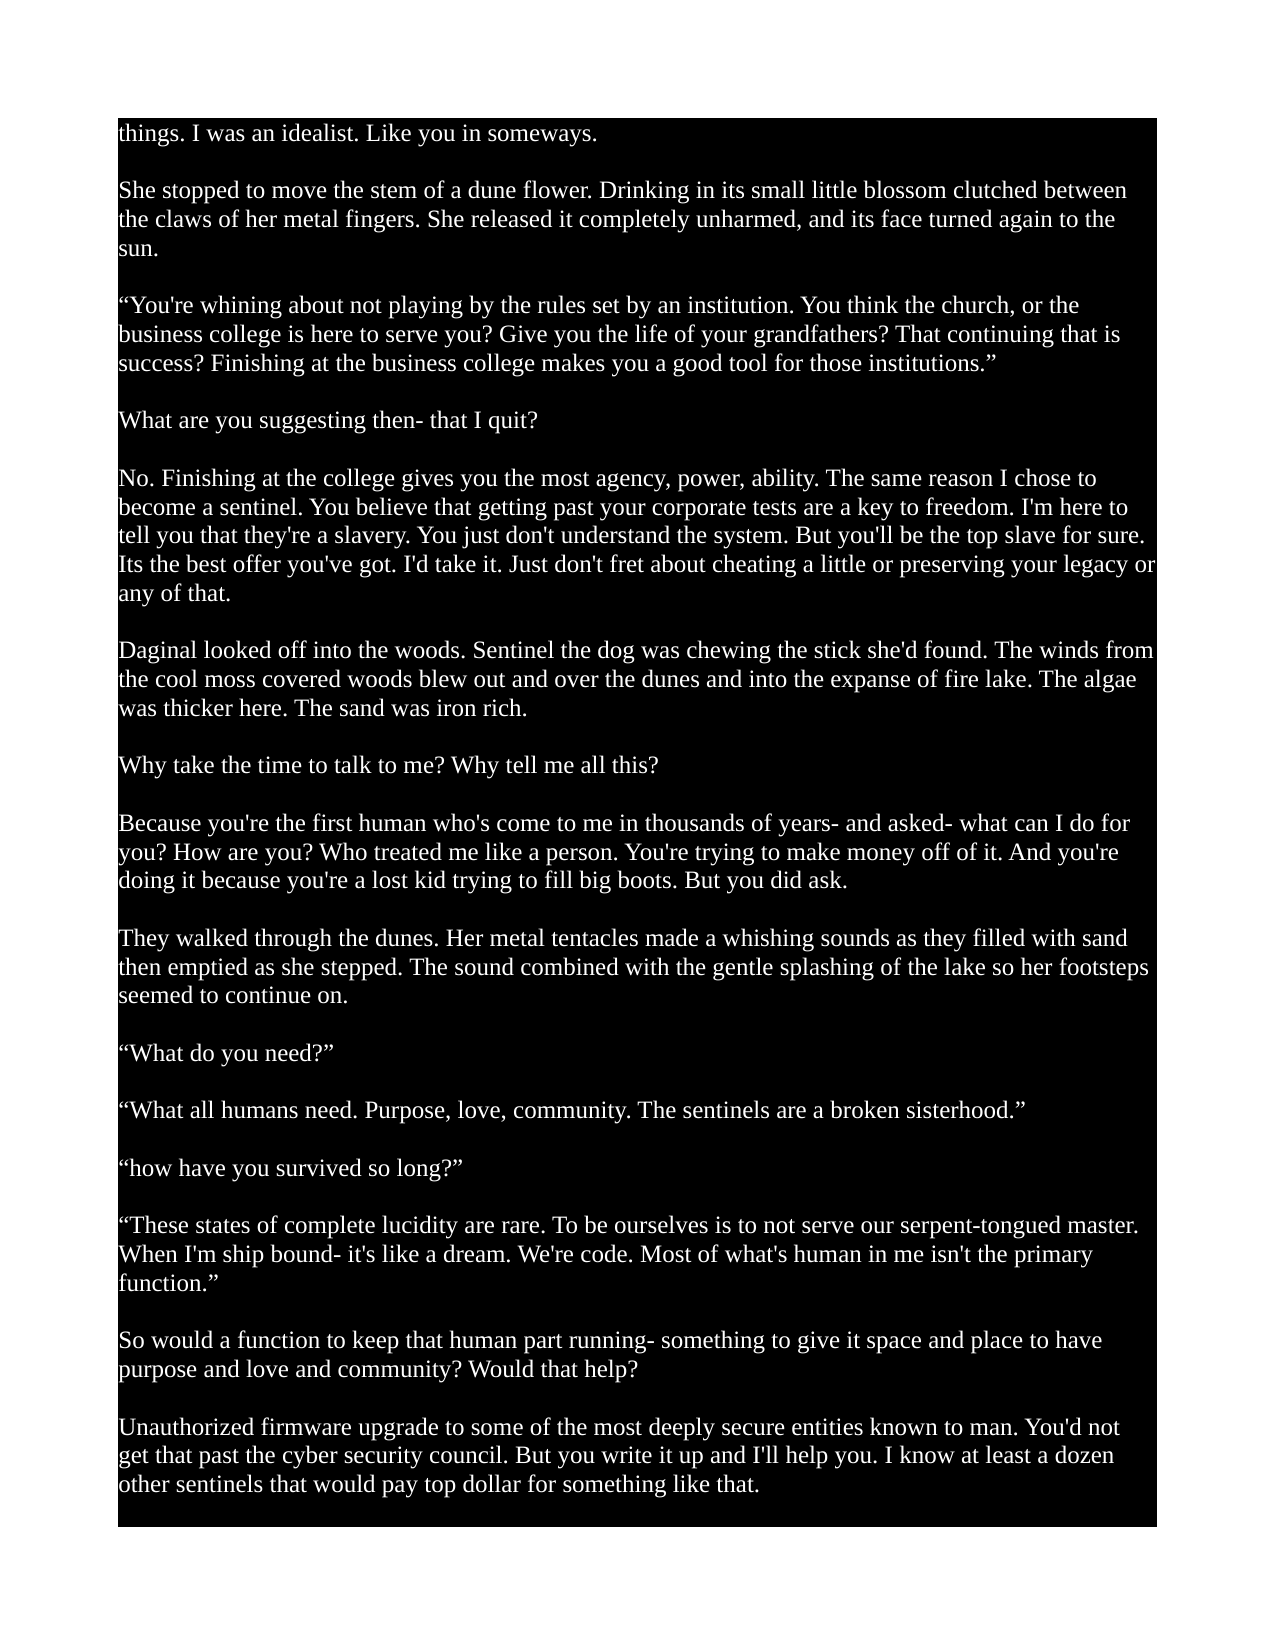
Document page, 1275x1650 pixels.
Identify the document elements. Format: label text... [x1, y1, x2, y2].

text Unauthorized firmware upgrade to some of the most deeply secure entities known to man. You'd not get that past the cyber security council. But you write it up and I'll help you. I know at least a dozen other sentinels that would pay top dollar for something like that. [118, 1412, 1157, 1527]
text “What do you need?” [118, 1038, 1157, 1067]
text “What all humans need. Purpose, love, community. The sentinels are a broken sisterhood.” “how have you survived so long?” “These states of complete lucidity are rare. To be ourselves is to not serve our serpent-tongued master. When I'm ship bound- it's like a dream. We're code. Most of what's human in me isn't the primary function.” [118, 1096, 1157, 1297]
text “You're whining about not playing by the rules set by an institution. You think the church, or the business college is here to serve you? Give you the life of your grandfathers? That continuing that is success? Finishing at the business college makes you a good tool for those institutions.” What are you suggesting then- that I quit? No. Finishing at the college gives you the most agency, power, ability. The same reason I chose to become a sentinel. You believe that getting past your corporate tests are a key to freedom. I'm here to tell you that they're a slavery. You just don't understand the system. But you'll be the top slave for sure. Its the best offer you've got. I'd take it. Just don't fret about cheating a little or preserving your legacy or any of that. [118, 291, 1157, 607]
text Why take the time to talk to me? Why tell me all this? Because you're the first human who's come to me in thousands of years- and asked- what can I do for you? How are you? Who treated me like a person. You're trying to make money off of it. And you're doing it because you're a lost kid trying to fill big boots. But you did ask. They walked through the dunes. Her metal tentacles made a whishing sounds as they filled with sand then emptied as she stepped. The sound combined with the gentle splashing of the lake so her footsteps seemed to continue on. [118, 751, 1157, 1009]
text things. I was an idealist. Like you in someways. She stopped to move the stem of a dune flower. Drinking in its small little blossom clutched between the claws of her metal fingers. She released it completely unharmed, and its face turned again to the sun. [118, 118, 1157, 262]
text Daginal looked off into the woods. Sentinel the dog was chewing the stick she'd found. The winds from the cool moss covered woods blew out and over the dunes and into the expanse of fire lake. The algae was thicker here. The sand was iron rich. [118, 636, 1157, 722]
text So would a function to keep that human part running- something to give it space and place to have purpose and love and community? Would that help? [118, 1326, 1157, 1383]
